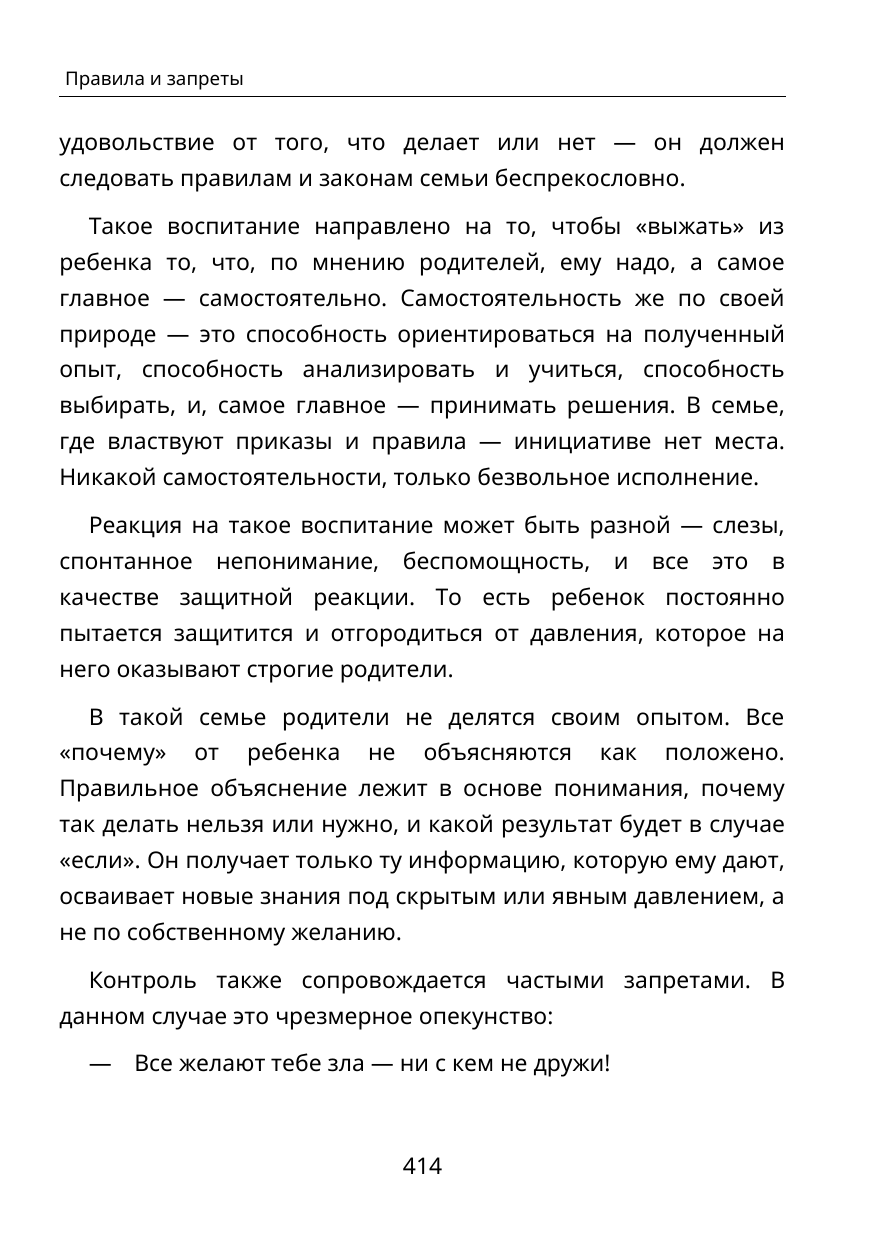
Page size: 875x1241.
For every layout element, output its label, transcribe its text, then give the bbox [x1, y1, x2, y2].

text В такой семье родители не делятся своим опытом. Все «почему» от ребенка не объясняются как положено. Правильное объяснение лежит в основе понимания, почему так делать нельзя или нужно, и какой результат будет в случае «если». Он получает только ту информацию, которую ему дают, осваивает новые знания под скрытым или явным давлением, а не по собственному желанию. [59, 700, 786, 947]
text удовольствие от того, что делает или нет — он должен следовать правилам и законам семьи беспрекословно. [59, 126, 786, 193]
text Реакция на такое воспитание может быть разной — слезы, спонтанное непонимание, беспомощность, и все это в качестве защитной реакции. То есть ребенок постоянно пытается защитится и отгородиться от давления, которое на него оказывают строгие родители. [59, 509, 786, 684]
text Такое воспитание направлено на то, чтобы «выжать» из ребенка то, что, по мнению родителей, ему надо, а самое главное — самостоятельно. Самостоятельность же по своей природе — это способность ориентироваться на полученный опыт, способность анализировать и учиться, способность выбирать, и, самое главное — принимать решения. В семье, где властвуют приказы и правила — инициативе нет места. Никакой самостоятельности, только безвольное исполнение. [59, 210, 786, 492]
list Все желают тебе зла — ни с кем не дружи! [59, 1047, 786, 1079]
text Контроль также сопровождается частыми запретами. В данном случае это чрезмерное опекунство: [59, 964, 786, 1031]
